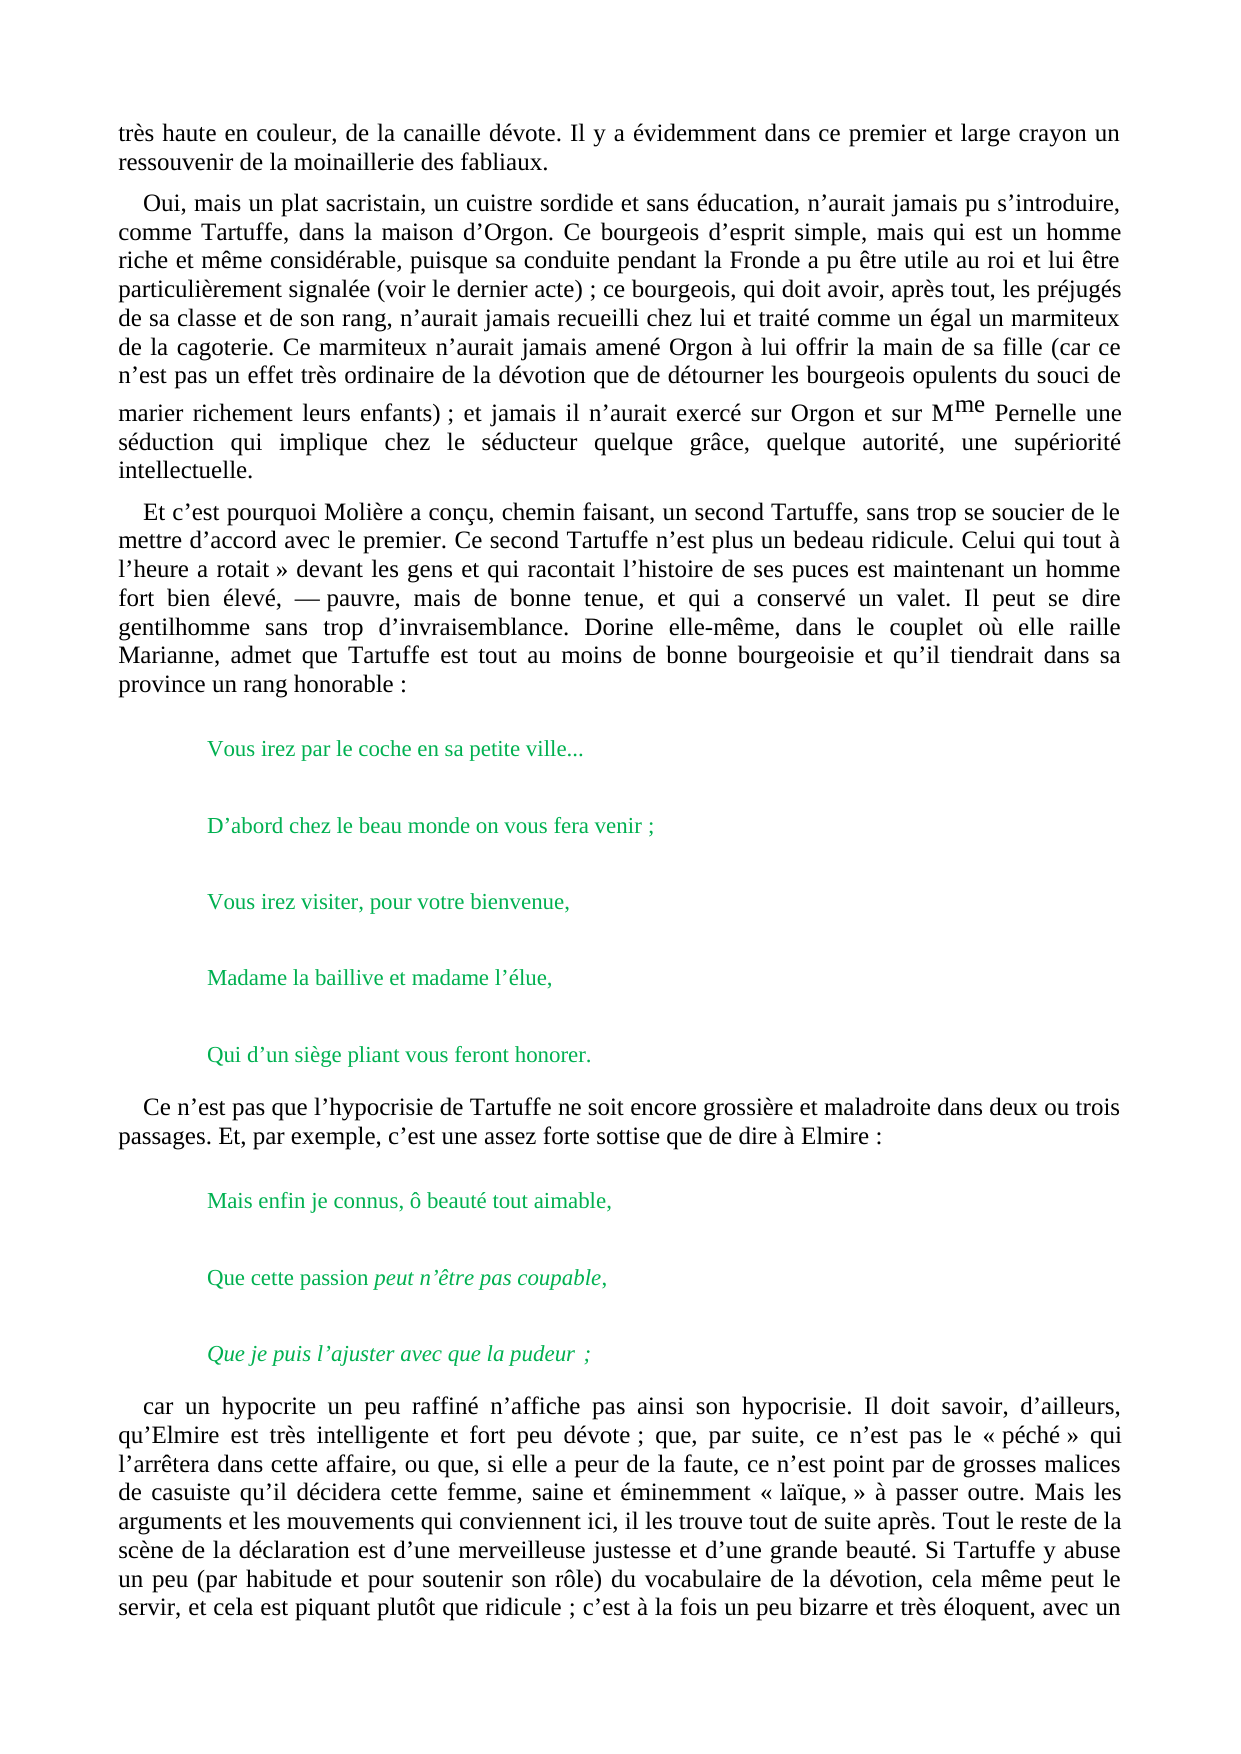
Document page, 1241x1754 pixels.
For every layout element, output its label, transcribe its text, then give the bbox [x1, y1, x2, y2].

text Madame la baillive et madame l’élue, [207, 964, 1122, 991]
text Vous irez visiter, pour votre bienvenue, [207, 888, 1122, 914]
text très haute en couleur, de la canaille dévote. Il y a évidemment dans ce premier et large crayon un ressouvenir de la moinaillerie des fabliaux. [118, 118, 1122, 176]
text Oui, mais un plat sacristain, un cuistre sordide et sans éducation, n’aurait jamais pu s’introduire, comme Tartuffe, dans la maison d’Orgon. Ce bourgeois d’esprit simple, mais qui est un homme riche et même considérable, puisque sa conduite pendant la Fronde a pu être utile au roi et lui être particulièrement signalée (voir le dernier acte) ; ce bourgeois, qui doit avoir, après tout, les préjugés de sa classe et de son rang, n’aurait jamais recueilli chez lui et traité comme un égal un marmiteux de la cagoterie. Ce marmiteux n’aurait jamais amené Orgon à lui offrir la main de sa fille (car ce n’est pas un effet très ordinaire de la dévotion que de détourner les bourgeois opulents du souci de marier richement leurs enfants) ; et jamais il n’aurait exercé sur Orgon et sur Mme Pernelle une séduction qui implique chez le séducteur quelque grâce, quelque autorité, une supériorité intellectuelle. [118, 188, 1122, 484]
text D’abord chez le beau monde on vous fera venir ; [207, 812, 1122, 838]
text Que je puis l’ajuster avec que la pudeur ; [207, 1340, 1122, 1366]
text Qui d’un siège pliant vous feront honorer. [207, 1041, 1122, 1067]
text Que cette passion peut n’être pas coupable, [207, 1263, 1122, 1290]
text car un hypocrite un peu raffiné n’affiche pas ainsi son hypocrisie. Il doit savoir, d’ailleurs, qu’Elmire est très intelligente et fort peu dévote ; que, par suite, ce n’est pas le « péché » qui l’arrêtera dans cette affaire, ou que, si elle a peur de la faute, ce n’est point par de grosses malices de casuiste qu’il décidera cette femme, saine et éminemment « laïque, » à passer outre. Mais les arguments et les mouvements qui conviennent ici, il les trouve tout de suite après. Tout le reste de la scène de la déclaration est d’une merveilleuse justesse et d’une grande beauté. Si Tartuffe y abuse un peu (par habitude et pour soutenir son rôle) du vocabulaire de la dévotion, cela même peut le servir, et cela est piquant plutôt que ridicule ; c’est à la fois un peu bizarre et très éloquent, avec un [118, 1391, 1122, 1621]
text Ce n’est pas que l’hypocrisie de Tartuffe ne soit encore grossière et maladroite dans deux ou trois passages. Et, par exemple, c’est une assez forte sottise que de dire à Elmire : [118, 1092, 1122, 1150]
text Vous irez par le coche en sa petite ville... [207, 735, 1122, 762]
text Et c’est pourquoi Molière a conçu, chemin faisant, un second Tartuffe, sans trop se soucier de le mettre d’accord avec le premier. Ce second Tartuffe n’est plus un bedeau ridicule. Celui qui tout à l’heure a rotait » devant les gens et qui racontait l’histoire de ses puces est maintenant un homme fort bien élevé, — pauvre, mais de bonne tenue, et qui a conservé un valet. Il peut se dire gentilhomme sans trop d’invraisemblance. Dorine elle-même, dans le couplet où elle raille Marianne, admet que Tartuffe est tout au moins de bonne bourgeoisie et qu’il tiendrait dans sa province un rang honorable : [118, 497, 1122, 698]
text Mais enfin je connus, ô beauté tout aimable, [207, 1187, 1122, 1213]
